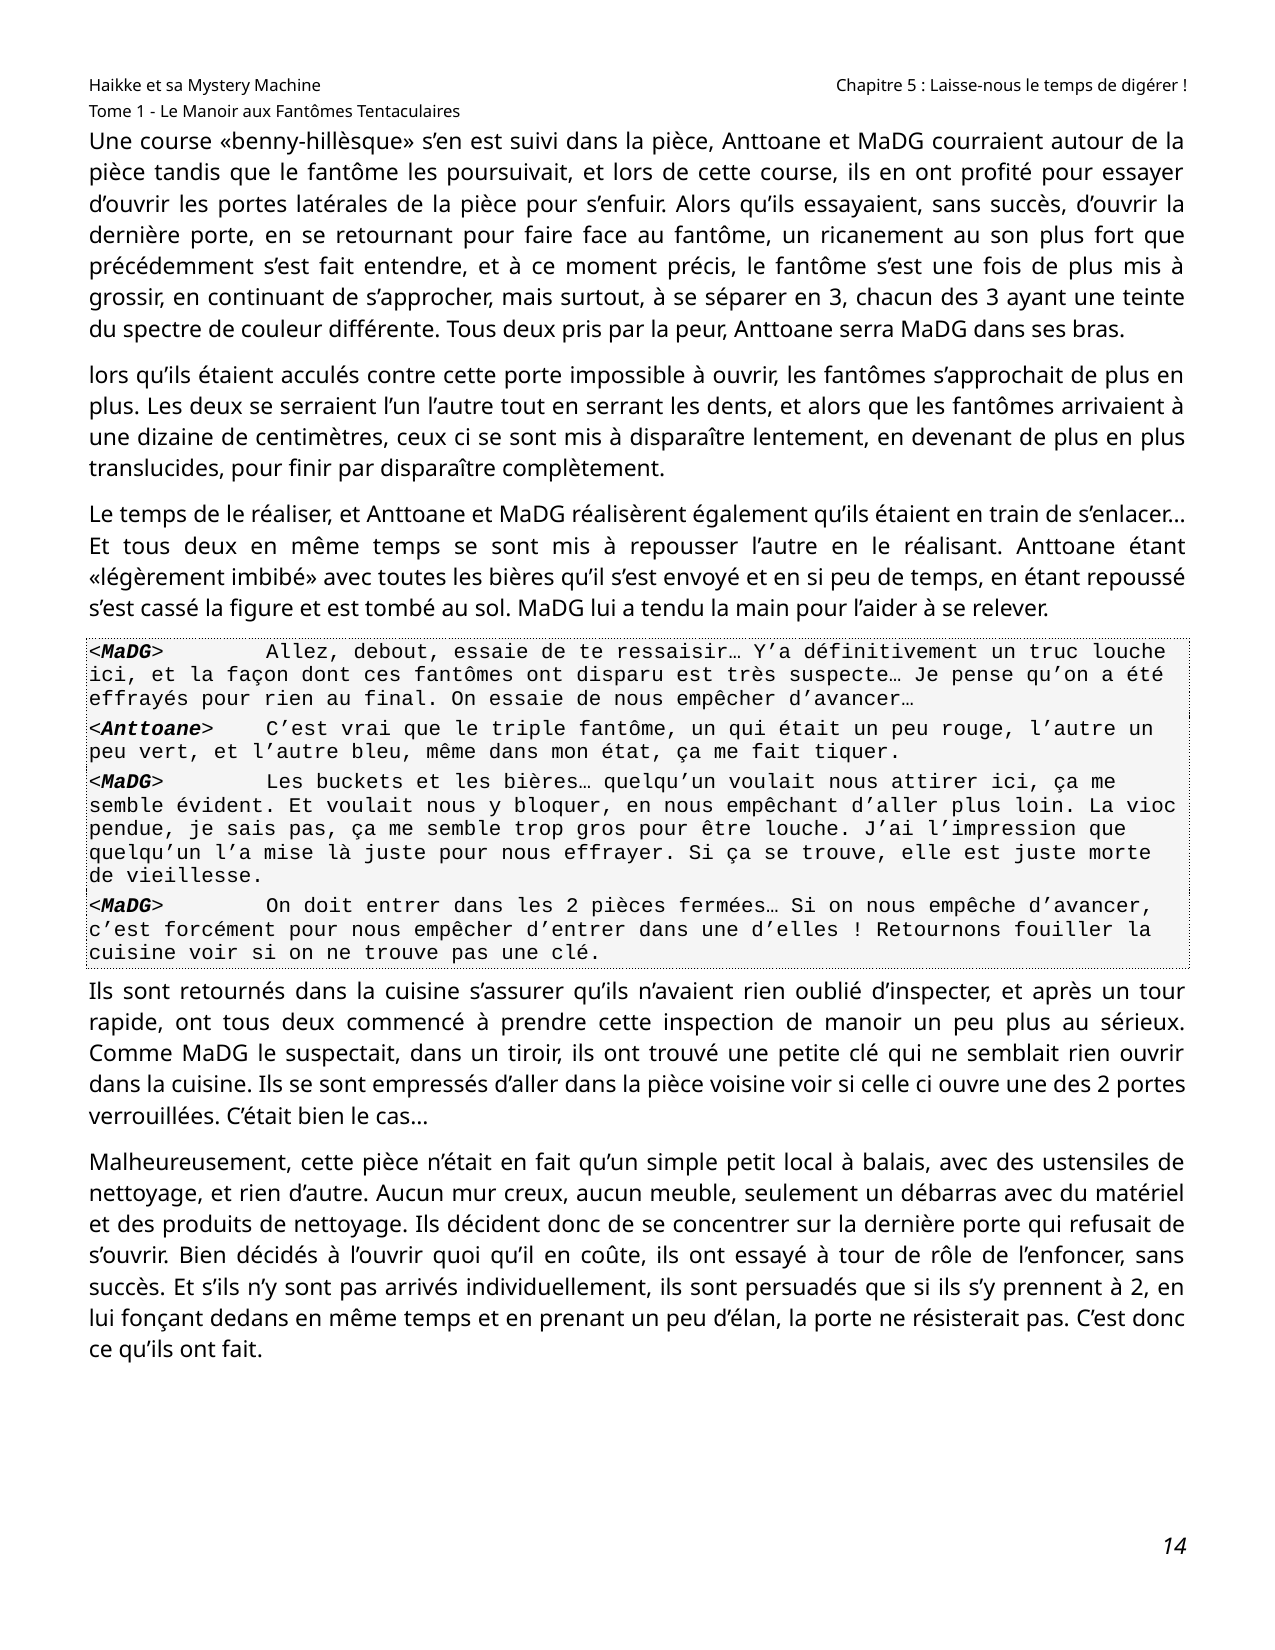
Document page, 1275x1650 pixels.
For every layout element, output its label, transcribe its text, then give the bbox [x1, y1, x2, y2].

text Ils sont retournés dans la cuisine s’assurer qu’ils n’avaient rien oublié d’inspecter, et après un tour rapide, ont tous deux commencé à prendre cette inspection de manoir un peu plus au sérieux. Comme MaDG le suspectait, dans un tiroir, ils ont trouvé une petite clé qui ne semblait rien ouvrir dans la cuisine. Ils se sont empressés d’aller dans la pièce voisine voir si celle ci ouvre une des 2 portes verrouillées. C’était bien le cas… [88, 974, 1186, 1131]
text Le temps de le réaliser, et Anttoane et MaDG réalisèrent également qu’ils étaient en train de s’enlacer… Et tous deux en même temps se sont mis à repousser l’autre en le réalisant. Anttoane étant «légèrement imbibé» avec toutes les bières qu’il s’est envoyé et en si peu de temps, en étant repoussé s’est cassé la figure et est tombé au sol. MaDG lui a tendu la main pour l’aider à se relever. [88, 498, 1186, 623]
text <MaDG> Les buckets et les bières… quelqu’un voulait nous attirer ici, ça me semble évident. Et voulait nous y bloquer, en nous empêchant d’aller plus loin. La vioc pendue, je sais pas, ça me semble trop gros pour être louche. J’ai l’impression que quelqu’un l’a mise là juste pour nous effrayer. Si ça se trouve, elle est juste morte de vieillesse. [86, 768, 1189, 889]
text Une course «benny-hillèsque» s’en est suivi dans la pièce, Anttoane et MaDG courraient autour de la pièce tandis que le fantôme les poursuivait, et lors de cette course, ils en ont profité pour essayer d’ouvrir les portes latérales de la pièce pour s’enfuir. Alors qu’ils essayaient, sans succès, d’ouvrir la dernière porte, en se retournant pour faire face au fantôme, un ricanement au son plus fort que précédemment s’est fait entendre, et à ce moment précis, le fantôme s’est une fois de plus mis à grossir, en continuant de s’approcher, mais surtout, à se séparer en 3, chacun des 3 ayant une teinte du spectre de couleur différente. Tous deux pris par la peur, Anttoane serra MaDG dans ses bras. [88, 125, 1186, 344]
text <MaDG> Allez, debout, essaie de te ressaisir… Y’a définitivement un truc louche ici, et la façon dont ces fantômes ont disparu est très suspecte… Je pense qu’on a été effrayés pour rien au final. On essaie de nous empêcher d’avancer… [86, 638, 1189, 712]
text lors qu’ils étaient acculés contre cette porte impossible à ouvrir, les fantômes s’approchait de plus en plus. Les deux se serraient l’un l’autre tout en serrant les dents, et alors que les fantômes arrivaient à une dizaine de centimètres, ceux ci se sont mis à disparaître lentement, en devenant de plus en plus translucides, pour finir par disparaître complètement. [88, 359, 1186, 484]
text <MaDG> On doit entrer dans les 2 pièces fermées… Si on nous empêche d’avancer, c’est forcément pour nous empêcher d’entrer dans une d’elles ! Retournons fouiller la cuisine voir si on ne trouve pas une clé. [86, 892, 1189, 969]
text <Anttoane> C’est vrai que le triple fantôme, un qui était un peu rouge, l’autre un peu vert, et l’autre bleu, même dans mon état, ça me fait tiquer. [86, 715, 1189, 765]
text Malheureusement, cette pièce n’était en fait qu’un simple petit local à balais, avec des ustensiles de nettoyage, et rien d’autre. Aucun mur creux, aucun meuble, seulement un débarras avec du matériel et des produits de nettoyage. Ils décident donc de se concentrer sur la dernière porte qui refusait de s’ouvrir. Bien décidés à l’ouvrir quoi qu’il en coûte, ils ont essayé à tour de rôle de l’enfoncer, sans succès. Et s’ils n’y sont pas arrivés individuellement, ils sont persuadés que si ils s’y prennent à 2, en lui fonçant dedans en même temps et en prenant un peu d’élan, la porte ne résisterait pas. C’est donc ce qu’ils ont fait. [88, 1146, 1186, 1364]
